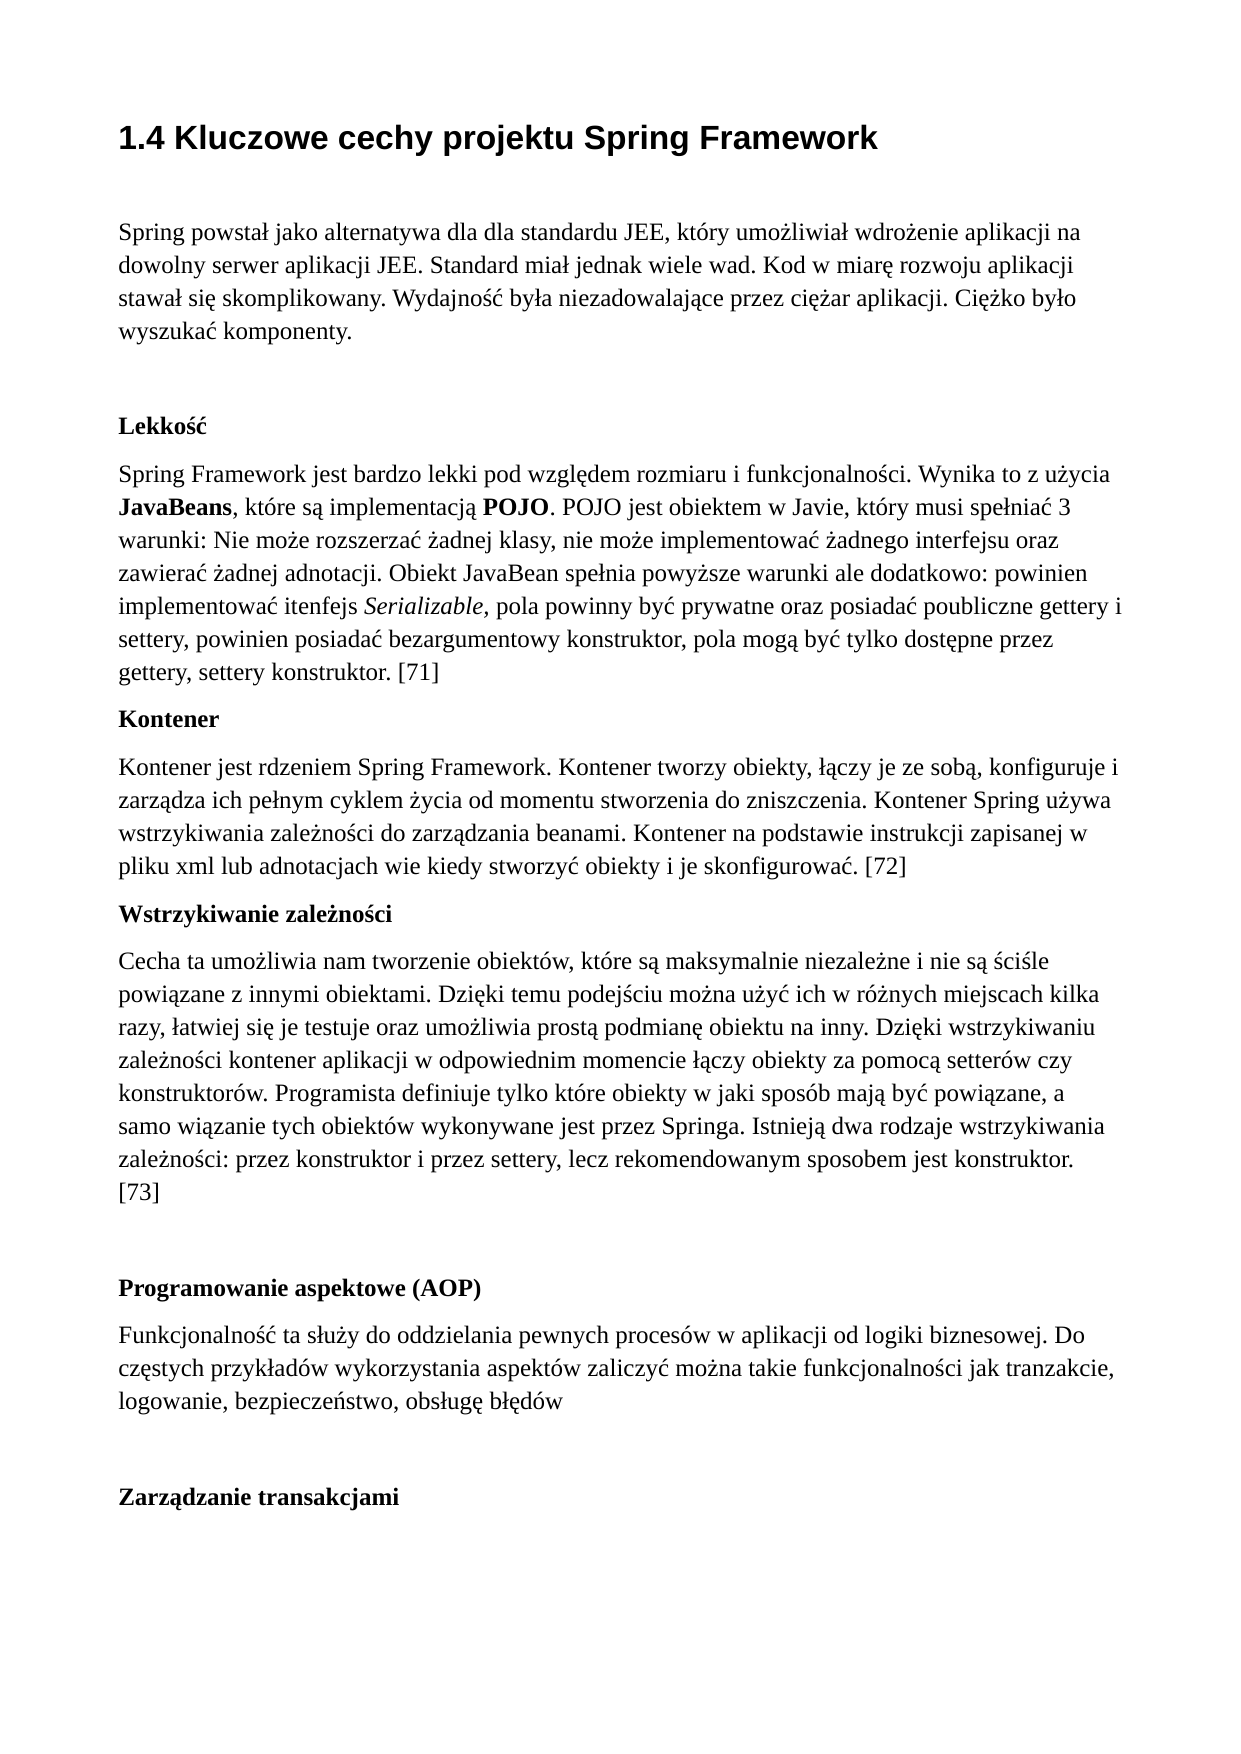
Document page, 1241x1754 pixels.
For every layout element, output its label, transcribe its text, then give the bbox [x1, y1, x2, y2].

text Cecha ta umożliwia nam tworzenie obiektów, które są maksymalnie niezależne i nie są ściśle powiązane z innymi obiektami. Dzięki temu podejściu można użyć ich w różnych miejscach kilka razy, łatwiej się je testuje oraz umożliwia prostą podmianę obiektu na inny. Dzięki wstrzykiwaniu zależności kontener aplikacji w odpowiednim momencie łączy obiekty za pomocą setterów czy konstruktorów. Programista definiuje tylko które obiekty w jaki sposób mają być powiązane, a samo wiązanie tych obiektów wykonywane jest przez Springa. Istnieją dwa rodzaje wstrzykiwania zależności: przez konstruktor i przez settery, lecz rekomendowanym sposobem jest konstruktor. [73] [118, 946, 1122, 1206]
text Programowanie aspektowe (AOP) [118, 1273, 1122, 1301]
subtitle 1.4 Kluczowe cechy projektu Spring Framework [118, 118, 1122, 157]
text Spring powstał jako alternatywa dla dla standardu JEE, który umożliwiał wdrożenie aplikacji na dowolny serwer aplikacji JEE. Standard miał jednak wiele wad. Kod w miarę rozwoju aplikacji stawał się skomplikowany. Wydajność była niezadowalające przez ciężar aplikacji. Ciężko było wyszukać komponenty. [118, 217, 1122, 345]
text Spring Framework jest bardzo lekki pod względem rozmiaru i funkcjonalności. Wynika to z użycia JavaBeans, które są implementacją POJO. POJO jest obiektem w Javie, który musi spełniać 3 warunki: Nie może rozszerzać żadnej klasy, nie może implementować żadnego interfejsu oraz zawierać żadnej adnotacji. Obiekt JavaBean spełnia powyższe warunki ale dodatkowo: powinien implementować itenfejs Serializable, pola powinny być prywatne oraz posiadać poubliczne gettery i settery, powinien posiadać bezargumentowy konstruktor, pola mogą być tylko dostępne przez gettery, settery konstruktor. [71] [118, 459, 1122, 686]
text Lekkość [118, 411, 1122, 440]
text Wstrzykiwanie zależności [118, 899, 1122, 927]
text Kontener jest rdzeniem Spring Framework. Kontener tworzy obiekty, łączy je ze sobą, konfiguruje i zarządza ich pełnym cyklem życia od momentu stworzenia do zniszczenia. Kontener Spring używa wstrzykiwania zależności do zarządzania beanami. Kontener na podstawie instrukcji zapisanej w pliku xml lub adnotacjach wie kiedy stworzyć obiekty i je skonfigurować. [72] [118, 752, 1122, 880]
text Funkcjonalność ta służy do oddzielania pewnych procesów w aplikacji od logiki biznesowej. Do częstych przykładów wykorzystania aspektów zaliczyć można takie funkcjonalności jak tranzakcie, logowanie, bezpieczeństwo, obsługę błędów [118, 1320, 1122, 1415]
text Kontener [118, 704, 1122, 733]
text Zarządzanie transakcjami [118, 1482, 1122, 1510]
